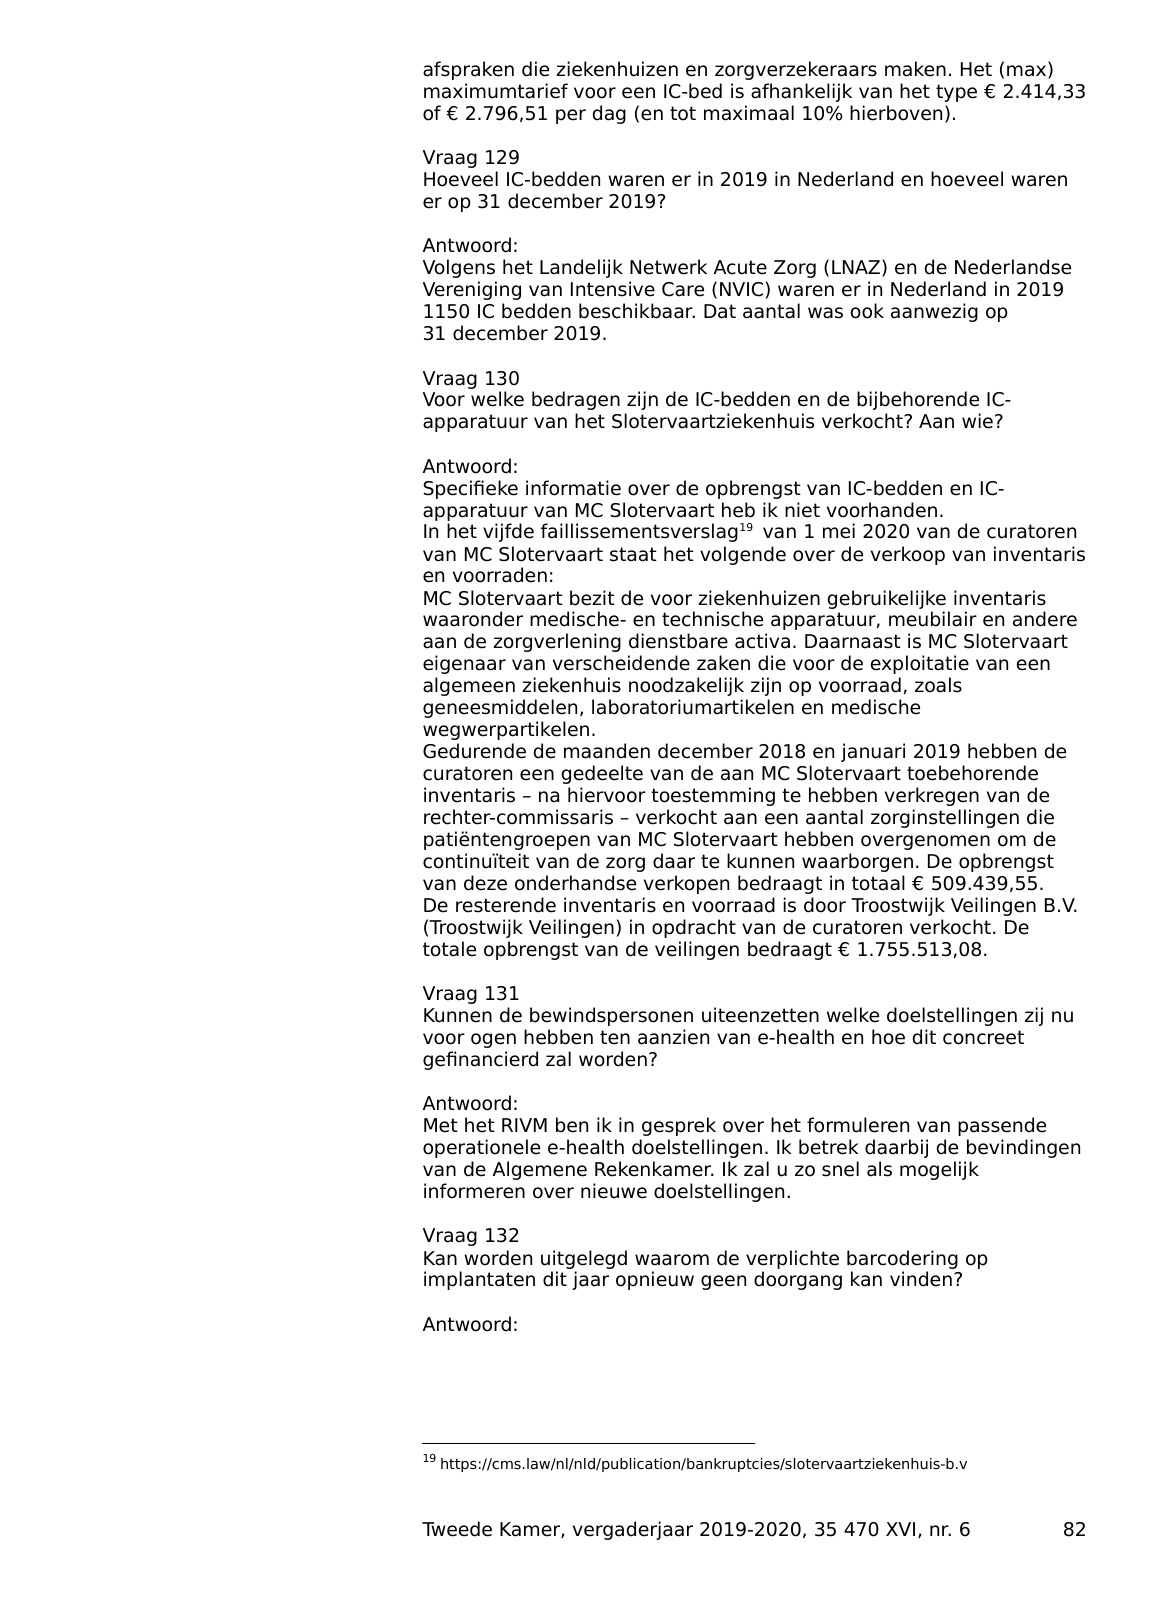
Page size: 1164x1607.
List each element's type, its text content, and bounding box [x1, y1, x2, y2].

text In het vijfde faillissementsverslag van 1 mei 2020 van de curatoren van MC Slotervaart staat het volgende over de verkoop van inventaris en voorraden: [422, 521, 1087, 587]
text Specifieke informatie over de opbrengst van IC-bedden en IC-apparatuur van MC Slotervaart heb ik niet voorhanden. [422, 477, 1087, 521]
text Antwoord: [422, 1093, 1087, 1115]
text Vraag 129 [422, 147, 1087, 169]
text Hoeveel IC-bedden waren er in 2019 in Nederland en hoeveel waren er op 31 december 2019? [422, 169, 1087, 213]
text Met het RIVM ben ik in gesprek over het formuleren van passende operationele e-health doelstellingen. Ik betrek daarbij de bevindingen van de Algemene Rekenkamer. Ik zal u zo snel als mogelijk informeren over nieuwe doelstellingen. [422, 1115, 1087, 1203]
text Antwoord: [422, 1313, 1087, 1336]
text Gedurende de maanden december 2018 en januari 2019 hebben de curatoren een gedeelte van de aan MC Slotervaart toebehorende inventaris – na hiervoor toestemming te hebben verkregen van de rechter-commissaris – verkocht aan een aantal zorginstellingen die patiëntengroepen van MC Slotervaart hebben overgenomen om de continuïteit van de zorg daar te kunnen waarborgen. De opbrengst van deze onderhandse verkopen bedraagt in totaal € 509.439,55. [422, 741, 1087, 895]
text MC Slotervaart bezit de voor ziekenhuizen gebruikelijke inventaris waaronder medische- en technische apparatuur, meubilair en andere aan de zorgverlening dienstbare activa. Daarnaast is MC Slotervaart eigenaar van verscheidende zaken die voor de exploitatie van een algemeen ziekenhuis noodzakelijk zijn op voorraad, zoals geneesmiddelen, laboratoriumartikelen en medische wegwerpartikelen. [422, 587, 1087, 741]
text Volgens het Landelijk Netwerk Acute Zorg (LNAZ) en de Nederlandse Vereniging van Intensive Care (NVIC) waren er in Nederland in 2019 1150 IC bedden beschikbaar. Dat aantal was ook aanwezig op 31 december 2019. [422, 257, 1087, 345]
text Vraag 130 [422, 367, 1087, 389]
text De resterende inventaris en voorraad is door Troostwijk Veilingen B.V. (Troostwijk Veilingen) in opdracht van de curatoren verkocht. De totale opbrengst van de veilingen bedraagt € 1.755.513,08. [422, 895, 1087, 961]
text https://cms.law/nl/nld/publication/bankruptcies/slotervaartziekenhuis-b.v [422, 1452, 1087, 1474]
text afspraken die ziekenhuizen en zorgverzekeraars maken. Het (max) maximumtarief voor een IC-bed is afhankelijk van het type € 2.414,33 of € 2.796,51 per dag (en tot maximaal 10% hierboven). [422, 59, 1087, 125]
text Antwoord: [422, 456, 1087, 477]
text Antwoord: [422, 235, 1087, 257]
text Voor welke bedragen zijn de IC-bedden en de bijbehorende IC-apparatuur van het Slotervaartziekenhuis verkocht? Aan wie? [422, 389, 1087, 433]
text Vraag 132 [422, 1225, 1087, 1247]
text Kunnen de bewindspersonen uiteenzetten welke doelstellingen zij nu voor ogen hebben ten aanzien van e-health en hoe dit concreet gefinancierd zal worden? [422, 1005, 1087, 1071]
text Kan worden uitgelegd waarom de verplichte barcodering op implantaten dit jaar opnieuw geen doorgang kan vinden? [422, 1247, 1087, 1291]
text Vraag 131 [422, 983, 1087, 1005]
